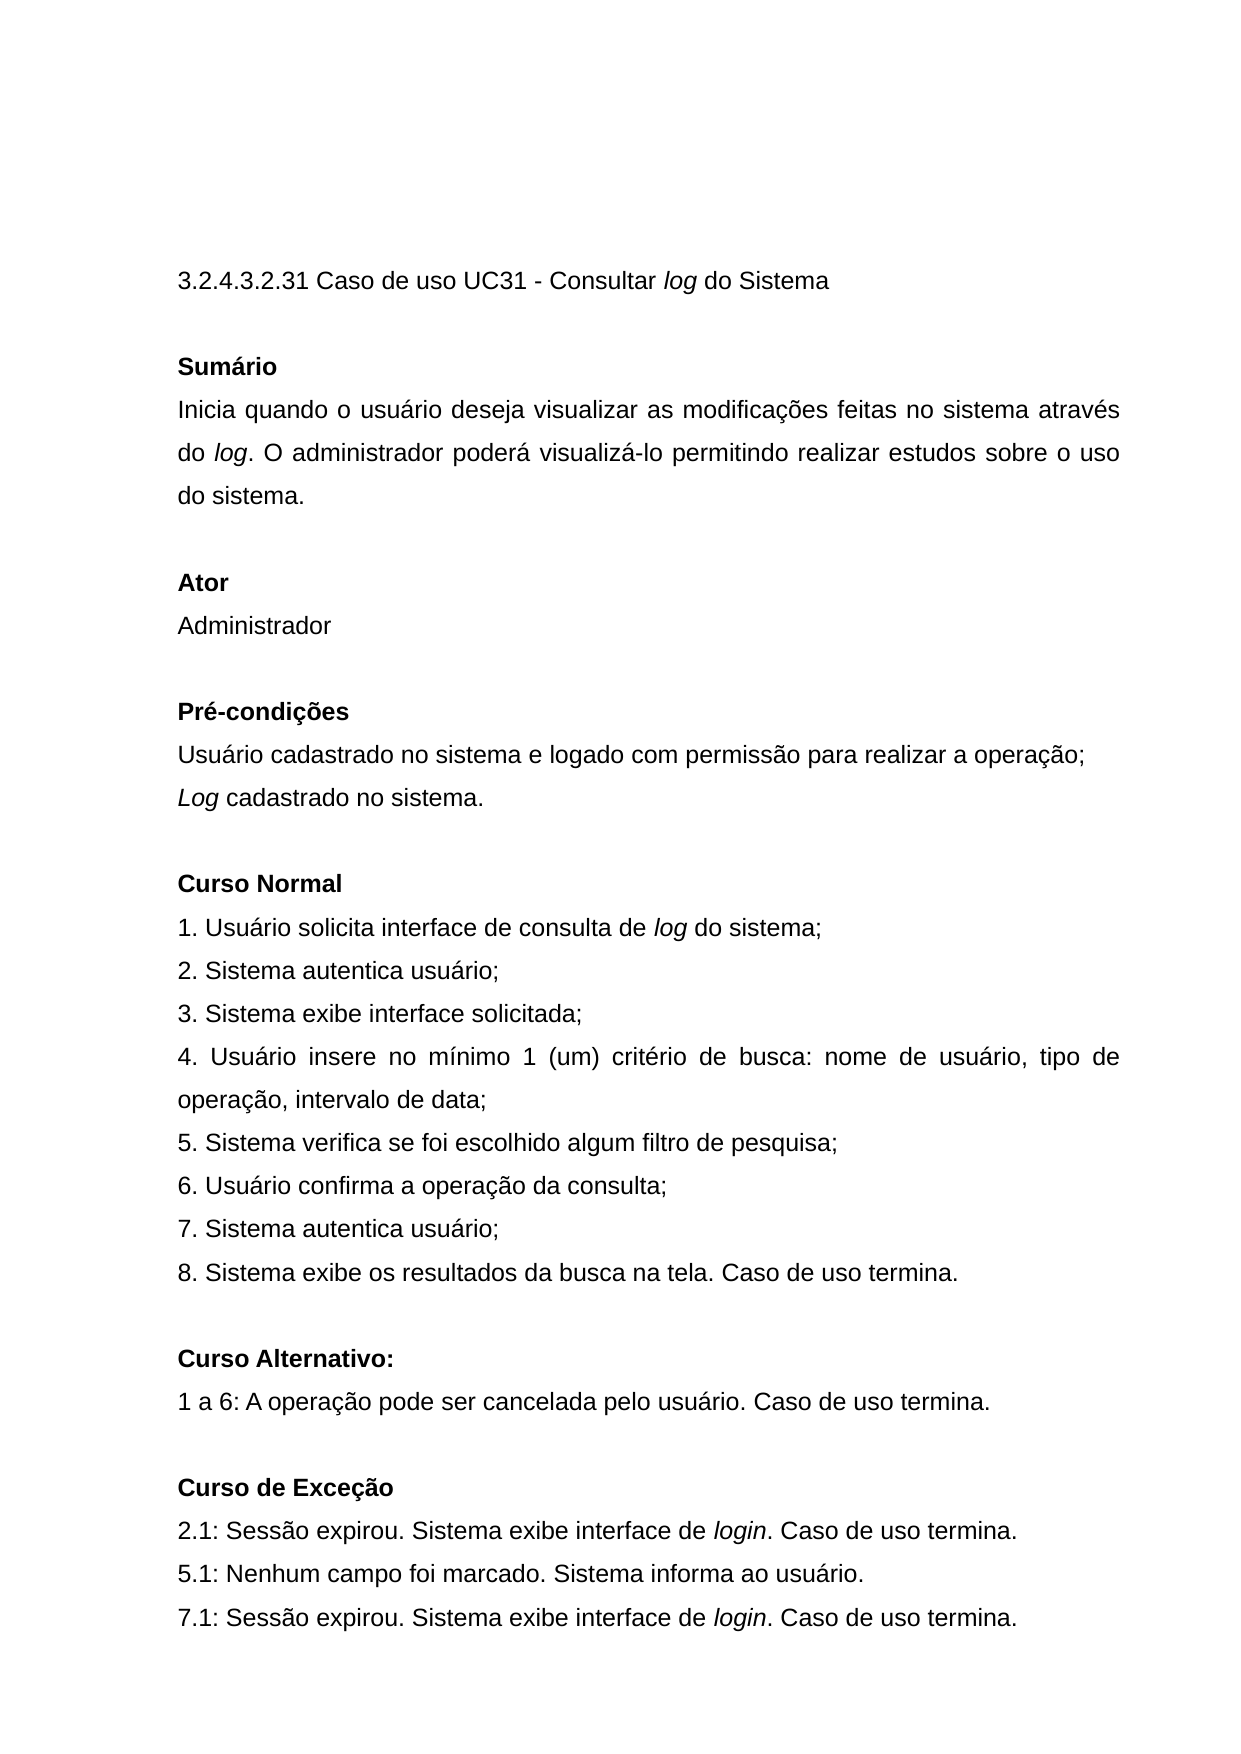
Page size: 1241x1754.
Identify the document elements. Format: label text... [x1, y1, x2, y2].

text 6. Usuário confirma a operação da consulta; [177, 1171, 1122, 1200]
text 1. Usuário solicita interface de consulta de log do sistema; [177, 913, 1122, 941]
text 5.1: Nenhum campo foi marcado. Sistema informa ao usuário. [177, 1559, 1122, 1588]
text Curso Normal [177, 869, 1122, 898]
text 7.1: Sessão expirou. Sistema exibe interface de login. Caso de uso termina. [177, 1603, 1122, 1631]
text 7. Sistema autentica usuário; [177, 1214, 1122, 1243]
text 3.2.4.3.2.31 Caso de uso UC31 - Consultar log do Sistema [177, 266, 1122, 294]
text 8. Sistema exibe os resultados da busca na tela. Caso de uso termina. [177, 1258, 1122, 1286]
text 1 a 6: A operação pode ser cancelada pelo usuário. Caso de uso termina. [177, 1387, 1122, 1416]
text 5. Sistema verifica se foi escolhido algum filtro de pesquisa; [177, 1128, 1122, 1157]
text Ator [177, 568, 1122, 596]
text Usuário cadastrado no sistema e logado com permissão para realizar a operação; [177, 740, 1122, 769]
text Log cadastrado no sistema. [177, 783, 1122, 812]
text Inicia quando o usuário deseja visualizar as modificações feitas no sistema através do log. O administrador poderá visualizá-lo permitindo realizar estudos sobre o uso do sistema. [177, 395, 1122, 510]
text Administrador [177, 611, 1122, 639]
text 2.1: Sessão expirou. Sistema exibe interface de login. Caso de uso termina. [177, 1516, 1122, 1545]
text Sumário [177, 352, 1122, 381]
text Curso de Exceção [177, 1473, 1122, 1502]
text 2. Sistema autentica usuário; [177, 956, 1122, 984]
text 3. Sistema exibe interface solicitada; [177, 999, 1122, 1028]
text Curso Alternativo: [177, 1344, 1122, 1373]
text Pré-condições [177, 697, 1122, 726]
text 4. Usuário insere no mínimo 1 (um) critério de busca: nome de usuário, tipo de operação, intervalo de data; [177, 1042, 1122, 1114]
